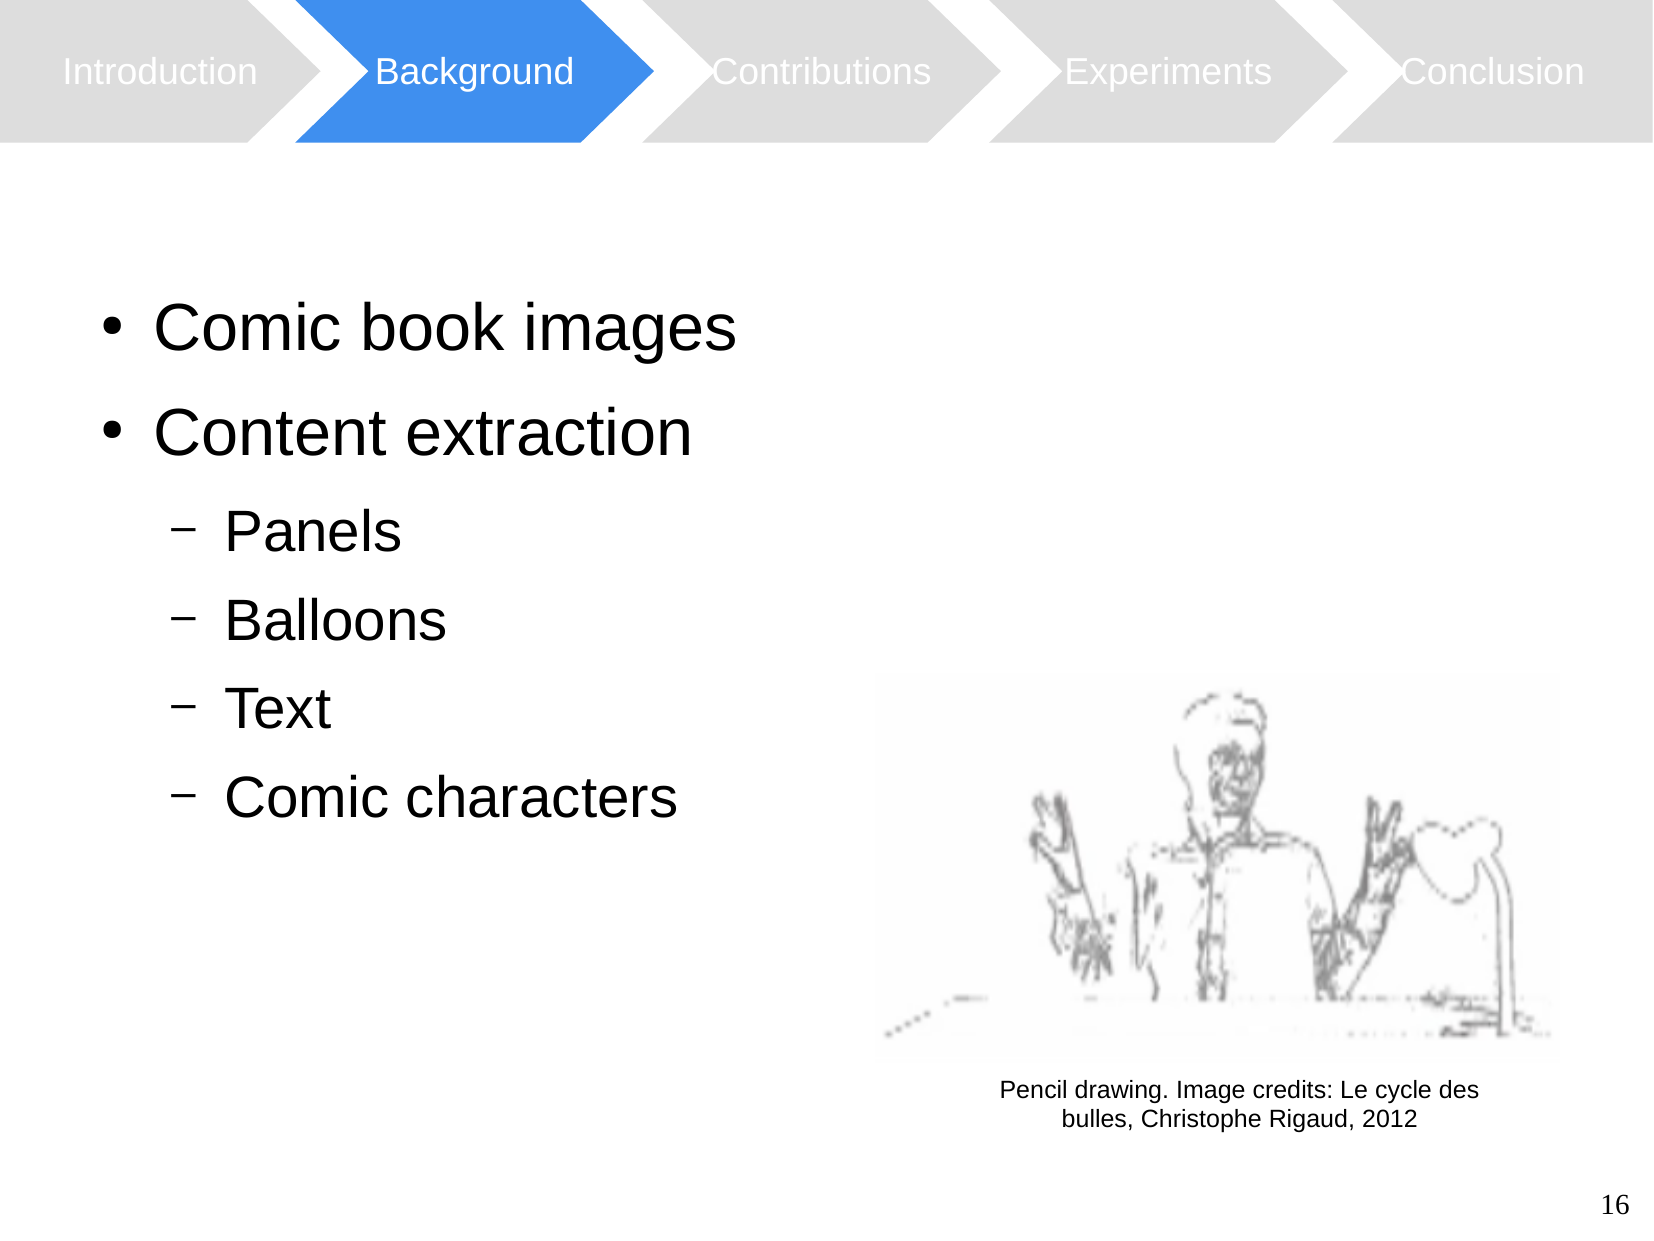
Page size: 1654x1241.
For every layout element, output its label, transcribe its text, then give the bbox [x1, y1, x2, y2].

picture [875, 673, 1560, 1063]
text_box Background [295, 0, 654, 143]
text_box Contributions [642, 0, 1001, 143]
list Comic book images Content extraction Panels Balloons Text Comic characters [82, 290, 1465, 1010]
text_box Pencil drawing. Image credits: Le cycle des bulles, Christophe Rigaud, 2012 [962, 1068, 1518, 1140]
text_box Introduction [0, 0, 321, 143]
text_box Experiments [989, 0, 1348, 143]
text_box Conclusion [1332, 0, 1653, 143]
